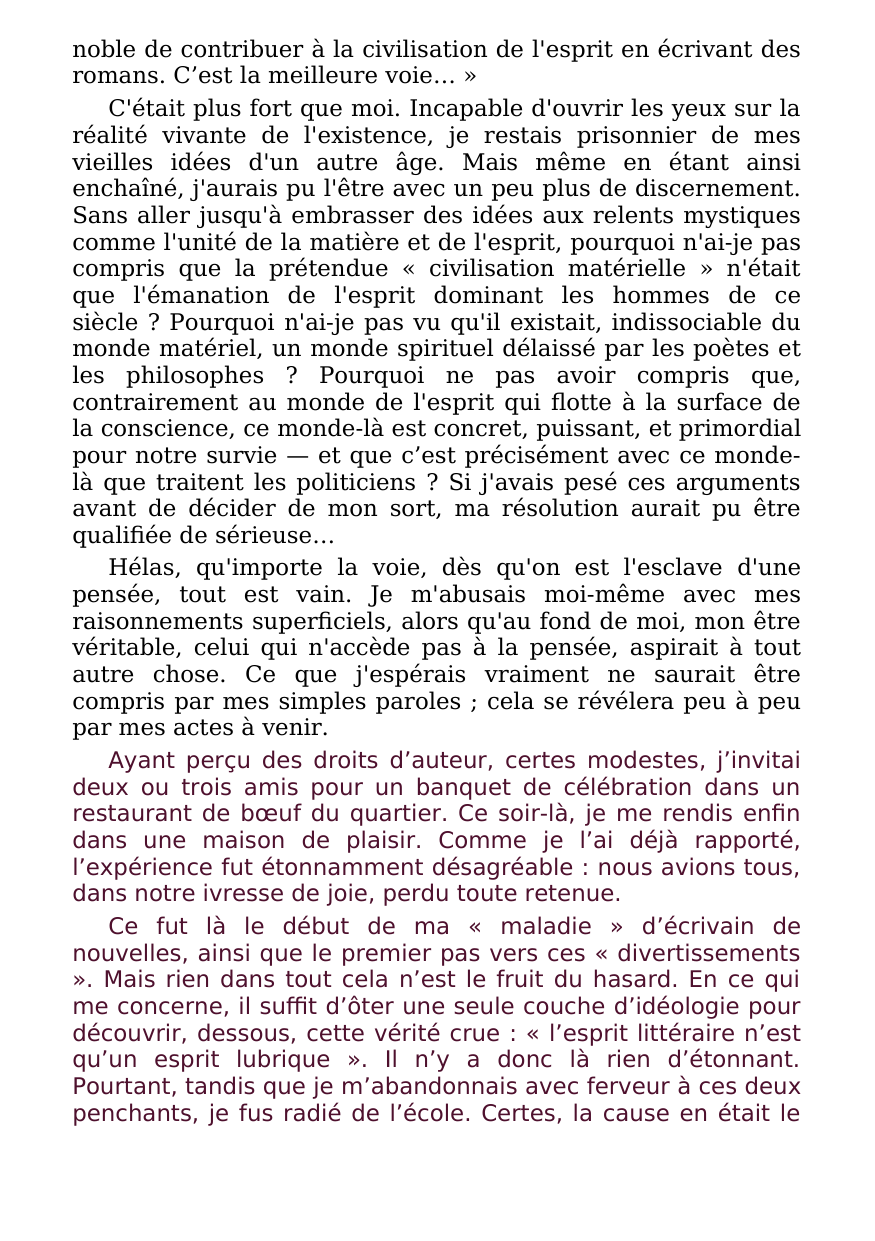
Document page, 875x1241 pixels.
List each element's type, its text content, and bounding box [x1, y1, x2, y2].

text Ayant perçu des droits d’auteur, certes modestes, j’invitai deux ou trois amis pour un banquet de célébration dans un restaurant de bœuf du quartier. Ce soir-là, je me rendis enfin dans une maison de plaisir. Comme je l’ai déjà rapporté, l’expérience fut étonnamment désagréable : nous avions tous, dans notre ivresse de joie, perdu toute retenue. [72, 747, 802, 907]
text noble de contribuer à la civilisation de l'esprit en écrivant des romans. C’est la meilleure voie… » [72, 36, 802, 89]
text Hélas, qu'importe la voie, dès qu'on est l'esclave d'une pensée, tout est vain. Je m'abusais moi-même avec mes raisonnements superficiels, alors qu'au fond de moi, mon être véritable, celui qui n'accède pas à la pensée, aspirait à tout autre chose. Ce que j'espérais vraiment ne saurait être compris par mes simples paroles ; cela se révélera peu à peu par mes actes à venir. [72, 554, 802, 741]
text C'était plus fort que moi. Incapable d'ouvrir les yeux sur la réalité vivante de l'existence, je restais prisonnier de mes vieilles idées d'un autre âge. Mais même en étant ainsi enchaîné, j'aurais pu l'être avec un peu plus de discernement. Sans aller jusqu'à embrasser des idées aux relents mystiques comme l'unité de la matière et de l'esprit, pourquoi n'ai-je pas compris que la prétendue « civilisation matérielle » n'était que l'émanation de l'esprit dominant les hommes de ce siècle ? Pourquoi n'ai-je pas vu qu'il existait, indissociable du monde matériel, un monde spirituel délaissé par les poètes et les philosophes ? Pourquoi ne pas avoir compris que, contrairement au monde de l'esprit qui flotte à la surface de la conscience, ce monde-là est concret, puissant, et primordial pour notre survie — et que c’est précisément avec ce monde-là que traitent les politiciens ? Si j'avais pesé ces arguments avant de décider de mon sort, ma résolution aurait pu être qualifiée de sérieuse… [72, 95, 802, 549]
text Ce fut là le début de ma « maladie » d’écrivain de nouvelles, ainsi que le premier pas vers ces « divertissements ». Mais rien dans tout cela n’est le fruit du hasard. En ce qui me concerne, il suffit d’ôter une seule couche d’idéologie pour découvrir, dessous, cette vérité crue : « l’esprit littéraire n’est qu’un esprit lubrique ». Il n’y a donc là rien d’étonnant. Pourtant, tandis que je m’abandonnais avec ferveur à ces deux penchants, je fus radié de l’école. Certes, la cause en était le [72, 913, 802, 1126]
